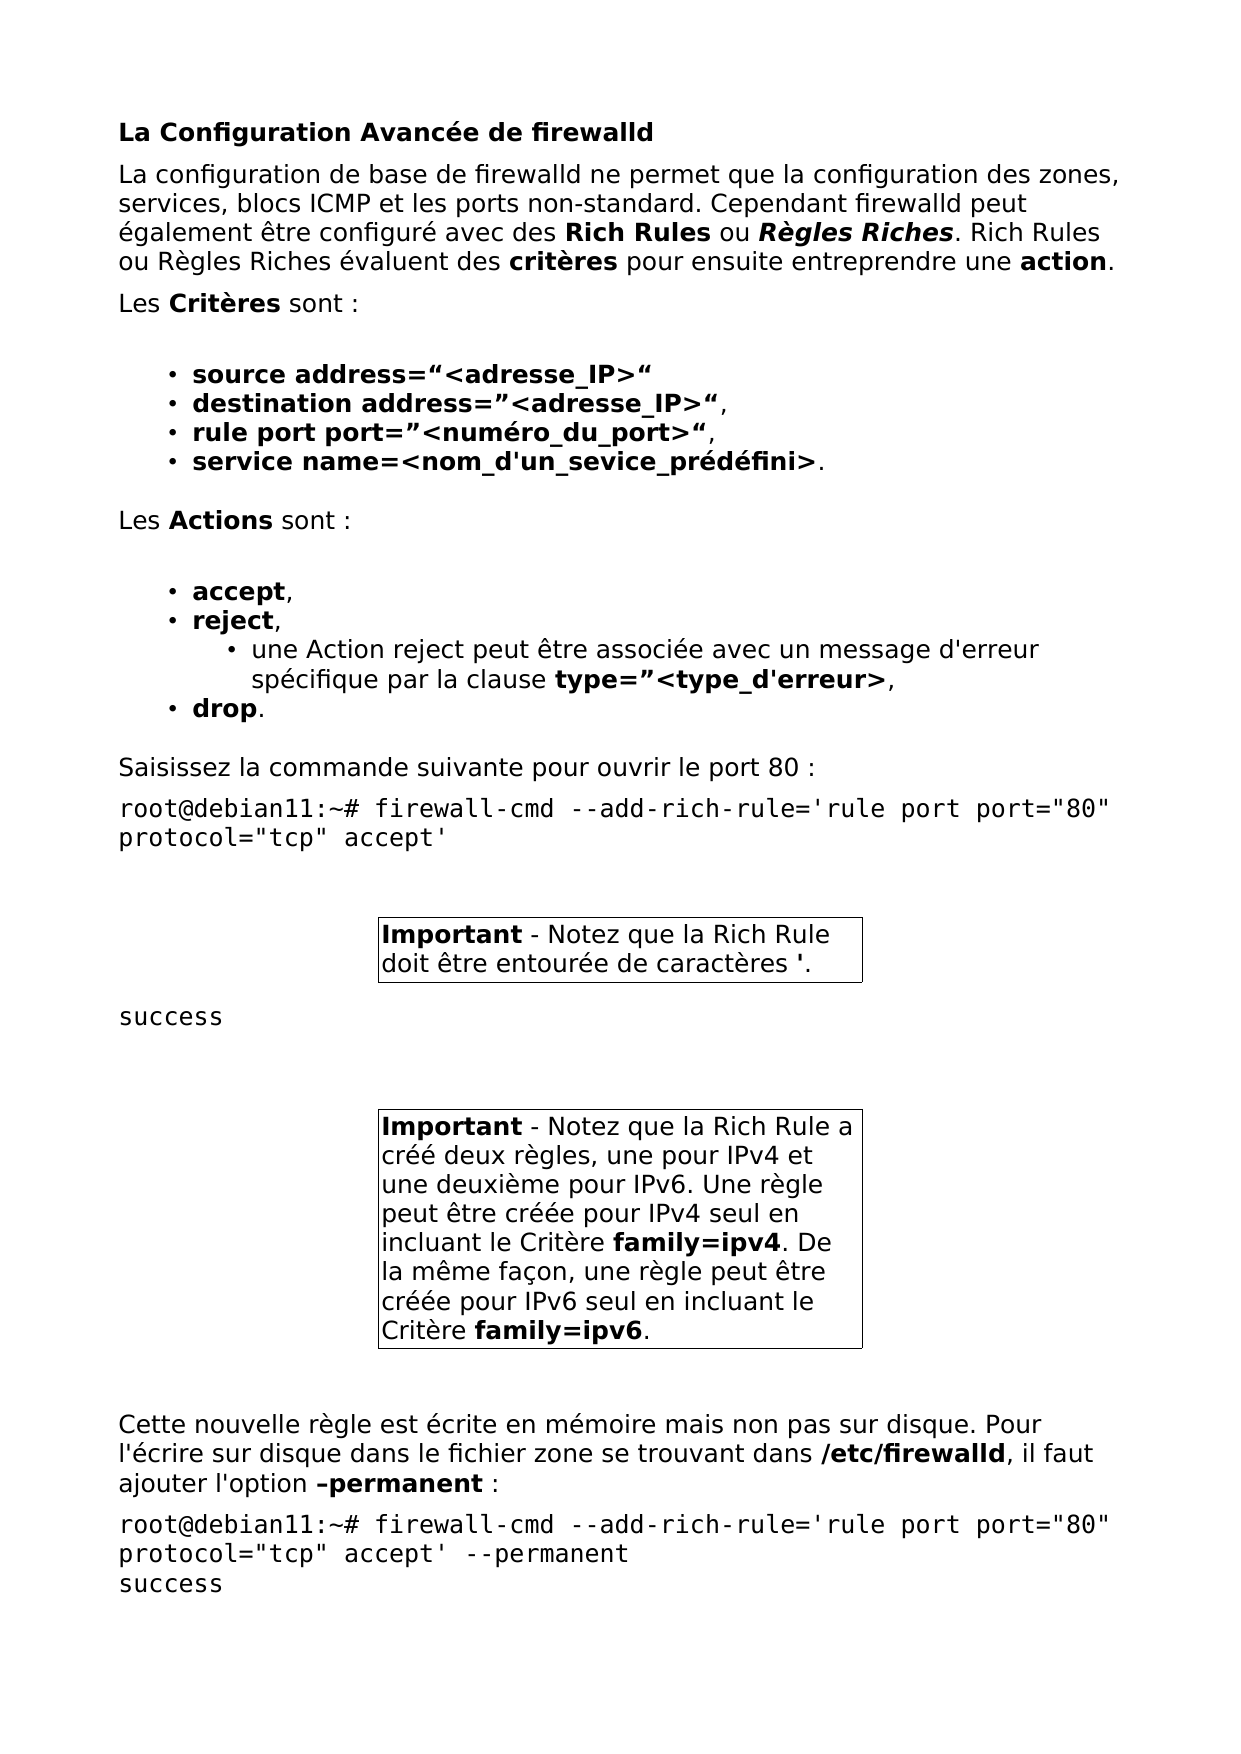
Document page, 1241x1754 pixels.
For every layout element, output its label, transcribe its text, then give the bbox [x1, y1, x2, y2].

list accept, [177, 577, 1122, 607]
list reject, [177, 607, 1122, 636]
subtitle La Configuration Avancée de firewalld [118, 118, 1122, 147]
text root@debian11:~# firewall-cmd --add-rich-rule='rule port port="80" protocol="tcp" accept' --permanent success [118, 1510, 1122, 1627]
text Cette nouvelle règle est écrite en mémoire mais non pas sur disque. Pour l'écrire sur disque dans le fichier zone se trouvant dans /etc/firewalld, il faut ajouter l'option –permanent : [118, 1410, 1122, 1498]
text root@debian11:~# firewall-cmd --add-rich-rule='rule port port="80" protocol="tcp" accept' success [118, 794, 1122, 1032]
text Les Actions sont : [118, 506, 1122, 535]
table_header Important - Notez que la Rich Rule doit être entourée de caractères '. [379, 918, 862, 982]
list une Action reject peut être associée avec un message d'erreur spécifique par la clause type=”<type_d'erreur>, [236, 636, 1122, 694]
list destination address=”<adresse_IP>“, [177, 389, 1122, 418]
text La configuration de base de firewalld ne permet que la configuration des zones, services, blocs ICMP et les ports non-standard. Cependant firewalld peut également être configuré avec des Rich Rules ou Règles Riches. Rich Rules ou Règles Riches évaluent des critères pour ensuite entreprendre une action. [118, 160, 1122, 276]
text Saisissez la commande suivante pour ouvrir le port 80 : [118, 753, 1122, 782]
table_header Important - Notez que la Rich Rule a créé deux règles, une pour IPv4 et une deuxième pour IPv6. Une règle peut être créée pour IPv4 seul en incluant le Critère family=ipv4. De la même façon, une règle peut être créée pour IPv6 seul en incluant le Critère family=ipv6. [379, 1110, 862, 1348]
list drop. [177, 694, 1122, 723]
list rule port port=”<numéro_du_port>“, [177, 418, 1122, 448]
list source address=“<adresse_IP>“ [177, 360, 1122, 389]
text Les Critères sont : [118, 289, 1122, 318]
list service name=<nom_d'un_sevice_prédéfini>. [177, 448, 1122, 477]
